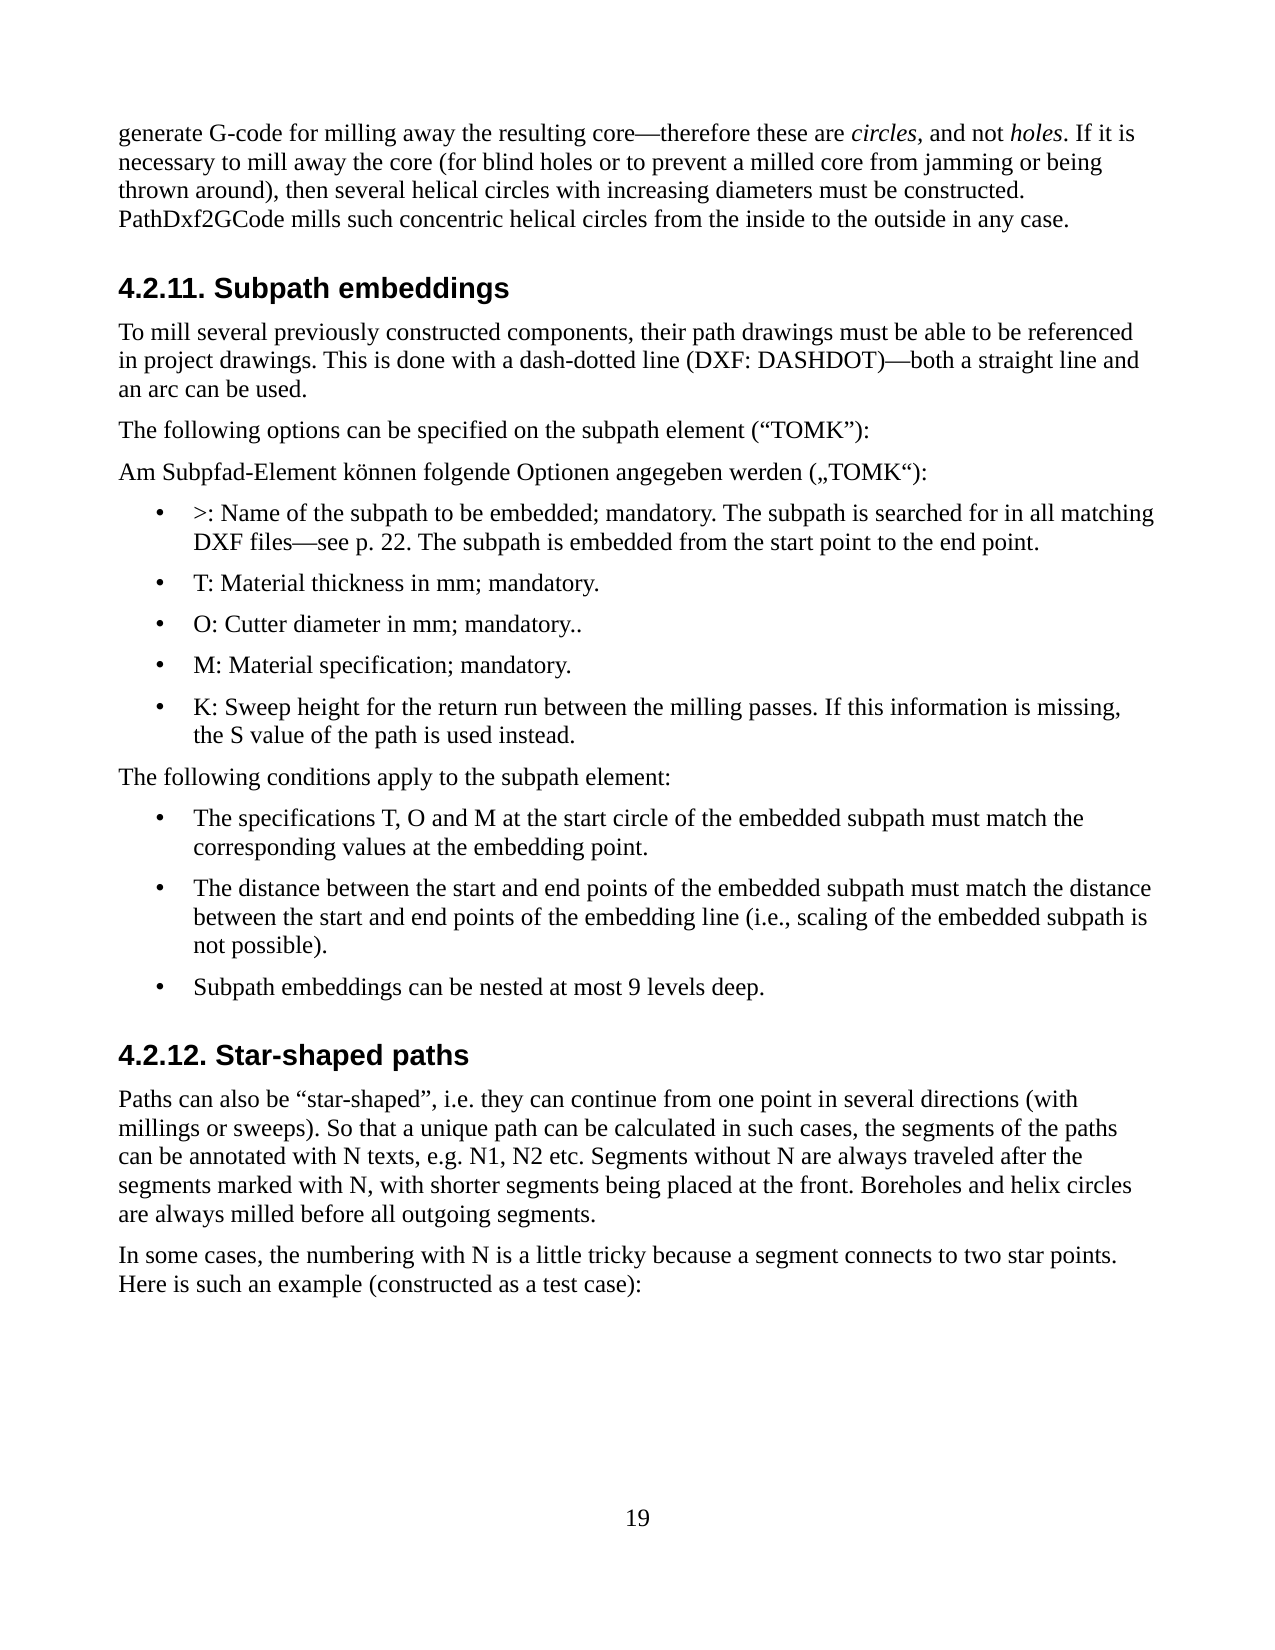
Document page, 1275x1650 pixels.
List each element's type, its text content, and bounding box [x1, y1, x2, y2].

text Paths can also be “star-shaped”, i.e. they can continue from one point in several directions (with millings or sweeps). So that a unique path can be calculated in such cases, the segments of the paths can be annotated with N texts, e.g. N1, N2 etc. Segments without N are always traveled after the segments marked with N, with shorter segments being placed at the front. Boreholes and helix circles are always milled before all outgoing segments. [118, 1084, 1157, 1228]
text In some cases, the numbering with N is a little tricky because a segment connects to two star points. Here is such an example (constructed as a test case): [118, 1240, 1157, 1298]
text generate G-code for milling away the resulting core—therefore these are circles, and not holes. If it is necessary to mill away the core (for blind holes or to prevent a milled core from jamming or being thrown around), then several helical circles with increasing diameters must be constructed. PathDxf2GCode mills such concentric helical circles from the inside to the outside in any case. [118, 118, 1157, 233]
list The specifications T, O and M at the start circle of the embedded subpath must match the corresponding values at the embedding point. [156, 803, 1157, 860]
list The distance between the start and end points of the embedded subpath must match the distance between the start and end points of the embedding line (i.e., scaling of the embedded subpath is not possible). [156, 873, 1157, 959]
list >: Name of the subpath to be embedded; mandatory. The subpath is searched for in all matching DXF files—see p. 21. The subpath is embedded from the start point to the end point. [156, 498, 1157, 555]
text The following conditions apply to the subpath element: [118, 762, 1157, 790]
subtitle 4.2.11. Subpath embeddings [118, 271, 1157, 304]
text Am Subpfad-Element können folgende Optionen angegeben werden („TOMK“): [118, 457, 1157, 485]
text To mill several previously constructed components, their path drawings must be able to be referenced in project drawings. This is done with a dash-dotted line (DXF: DASHDOT)—both a straight line and an arc can be used. [118, 317, 1157, 403]
list T: Material thickness in mm; mandatory. [156, 568, 1157, 597]
subtitle 4.2.12. Star-shaped paths [118, 1038, 1157, 1071]
list Subpath embeddings can be nested at most 9 levels deep. [156, 972, 1157, 1000]
list M: Material specification; mandatory. [156, 650, 1157, 679]
list K: Sweep height for the return run between the milling passes. If this information is missing, the S value of the path is used instead. [156, 692, 1157, 749]
text The following options can be specified on the subpath element (“TOMK”): [118, 415, 1157, 444]
list O: Cutter diameter in mm; mandatory.. [156, 609, 1157, 638]
